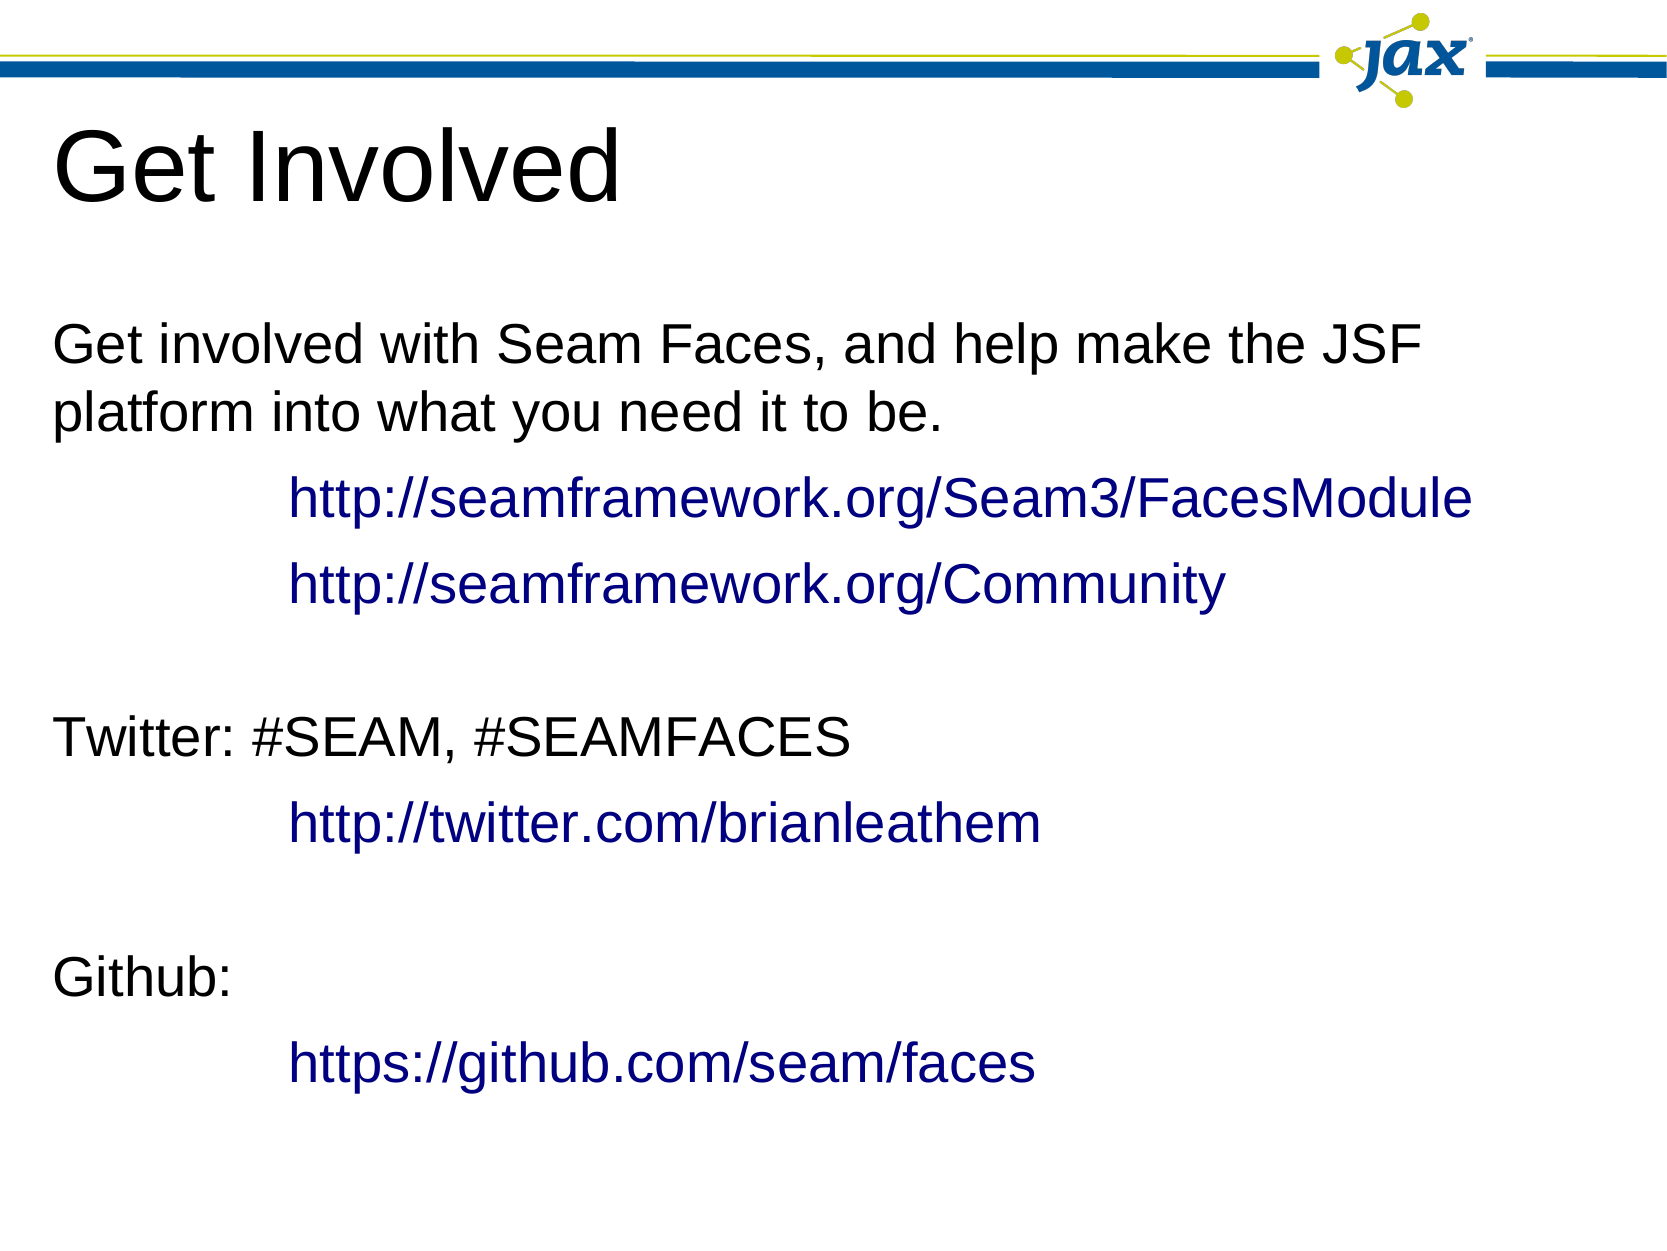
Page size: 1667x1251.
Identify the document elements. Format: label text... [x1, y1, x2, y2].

picture [1335, 13, 1473, 91]
title Get Involved [37, 91, 1651, 230]
list Get involved with Seam Faces, and help make the JSF platform into what you need it to be. http://seamframework.org/Seam3/FacesModule http://seamframework.org/Community Twitter: #SEAM, #SEAMFACES http://twitter.com/brianleathem Github: https://github.com/seam/faces [37, 300, 1613, 1126]
